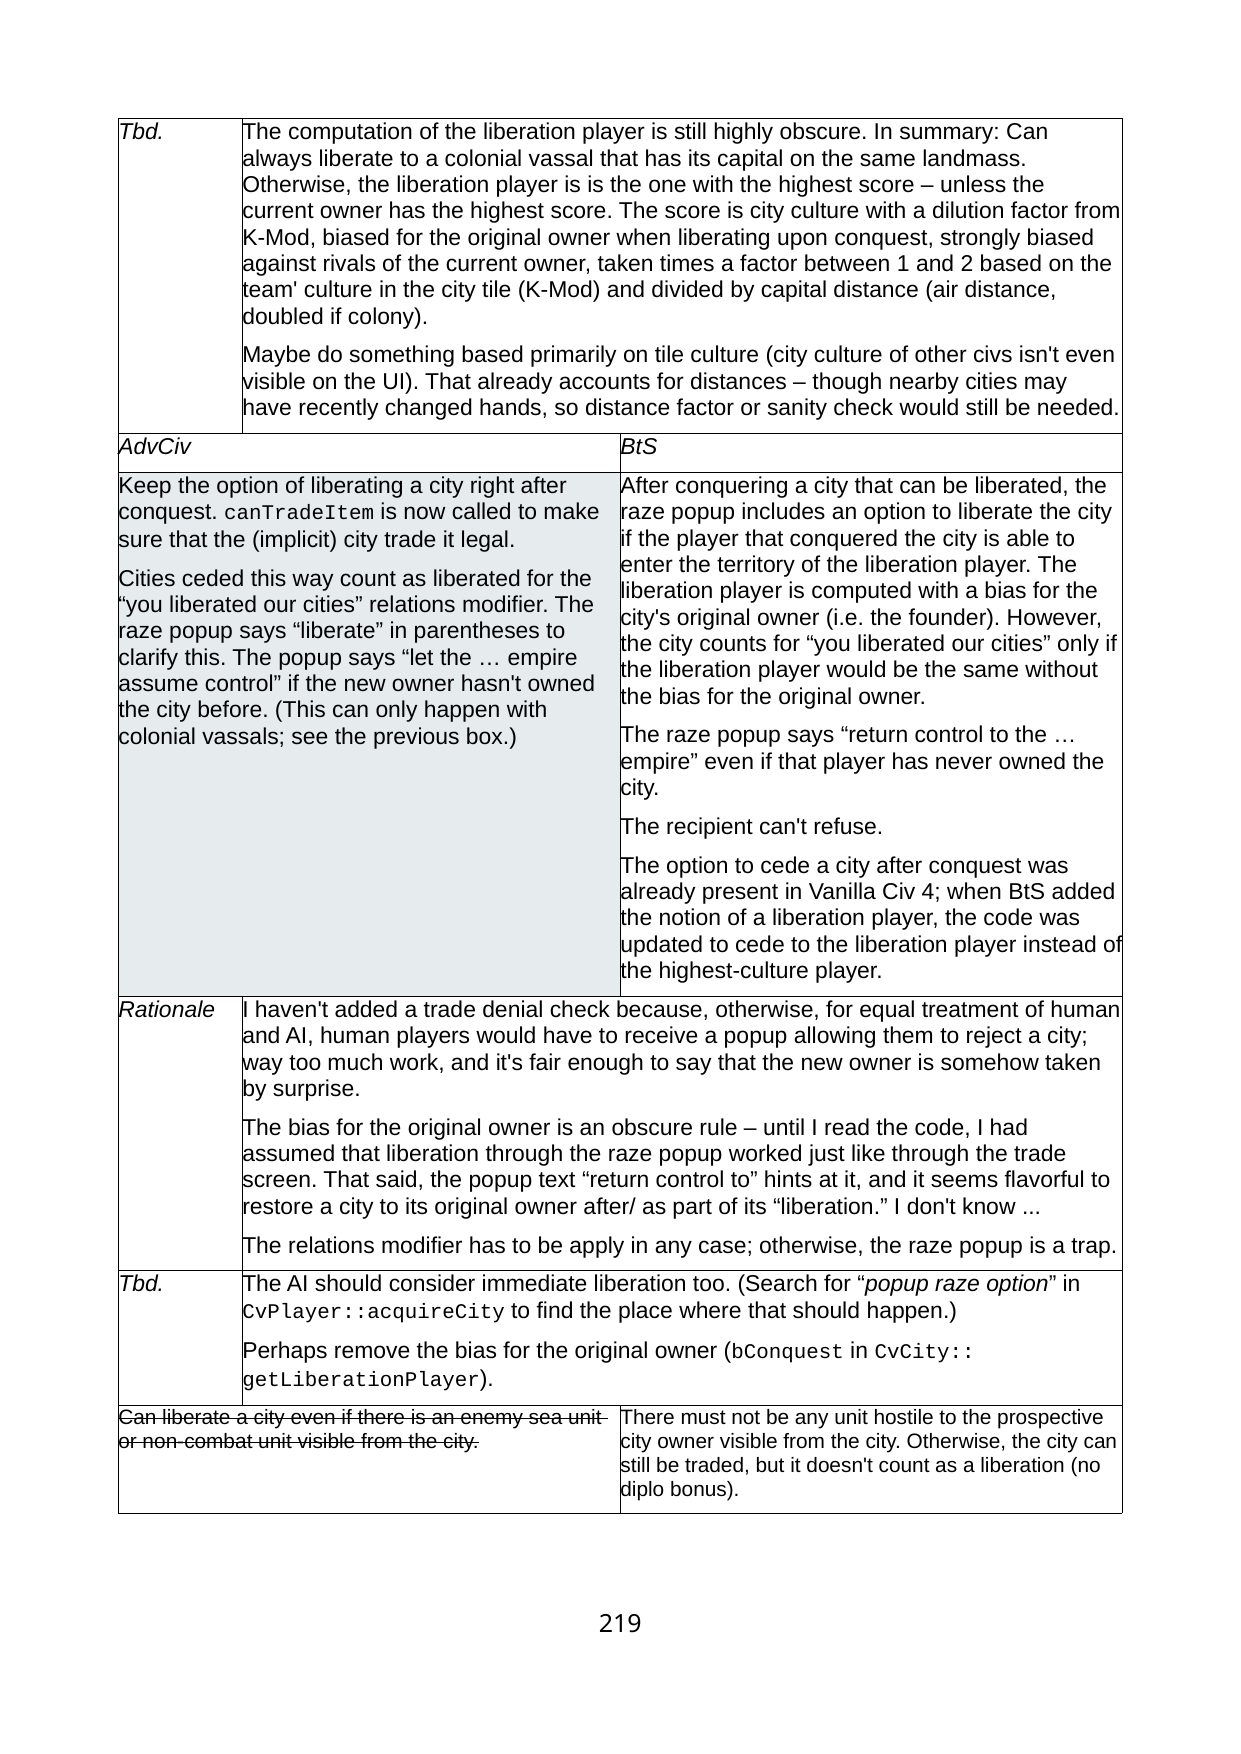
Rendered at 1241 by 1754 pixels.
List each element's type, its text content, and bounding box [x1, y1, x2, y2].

table_cell The computation of the liberation player is still highly obscure. In summary: Can always liberate to a colonial vassal that has its capital on the same landmass. Otherwise, the liberation player is is the one with the highest score – unless the current owner has the highest score. The score is city culture with a dilution factor from K-Mod, biased for the original owner when liberating upon conquest, strongly biased against rivals of the current owner, taken times a factor between 1 and 2 based on the team' culture in the city tile (K-Mod) and divided by capital distance (air distance, doubled if colony). Maybe do something based primarily on tile culture (city culture of other civs isn't even visible on the UI). That already accounts for distances – though nearby cities may have recently changed hands, so distance factor or sanity check would still be needed. [243, 119, 1122, 433]
table_cell The AI should consider immediate liberation too. (Search for “popup raze option” in CvPlayer::acquireCity to find the place where that should happen.) Perhaps remove the bias for the original owner (bConquest in CvCity:: getLiberationPlayer). [243, 1271, 1122, 1405]
table_cell BtS [621, 434, 1122, 472]
table_cell Keep the option of liberating a city right after conquest. canTradeItem is now called to make sure that the (implicit) city trade it legal. Cities ceded this way count as liberated for the “you liberated our cities” relations modifier. The raze popup says “liberate” in parentheses to clarify this. The popup says “let the … empire assume control” if the new owner hasn't owned the city before. (This can only happen with colonial vassals; see the previous box.) [119, 473, 620, 996]
table_cell After conquering a city that can be liberated, the raze popup includes an option to liberate the city if the player that conquered the city is able to enter the territory of the liberation player. The liberation player is computed with a bias for the city's original owner (i.e. the founder). However, the city counts for “you liberated our cities” only if the liberation player would be the same without the bias for the original owner. The raze popup says “return control to the … empire” even if that player has never owned the city. The recipient can't refuse. The option to cede a city after conquest was already present in Vanilla Civ 4; when BtS added the notion of a liberation player, the code was updated to cede to the liberation player instead of the highest-culture player. [621, 473, 1122, 996]
table_cell Tbd. [119, 1271, 242, 1405]
table_cell Can liberate a city even if there is an enemy sea unit or non-combat unit visible from the city. [119, 1406, 620, 1513]
table_cell Tbd. [119, 119, 242, 433]
table_cell Rationale [119, 997, 242, 1270]
table_cell AdvCiv [119, 434, 620, 472]
table_cell I haven't added a trade denial check because, otherwise, for equal treatment of human and AI, human players would have to receive a popup allowing them to reject a city; way too much work, and it's fair enough to say that the new owner is somehow taken by surprise. The bias for the original owner is an obscure rule – until I read the code, I had assumed that liberation through the raze popup worked just like through the trade screen. That said, the popup text “return control to” hints at it, and it seems flavorful to restore a city to its original owner after/ as part of its “liberation.” I don't know ... The relations modifier has to be apply in any case; otherwise, the raze popup is a trap. [243, 997, 1122, 1270]
table_cell There must not be any unit hostile to the prospective city owner visible from the city. Otherwise, the city can still be traded, but it doesn't count as a liberation (no diplo bonus). [621, 1406, 1122, 1513]
